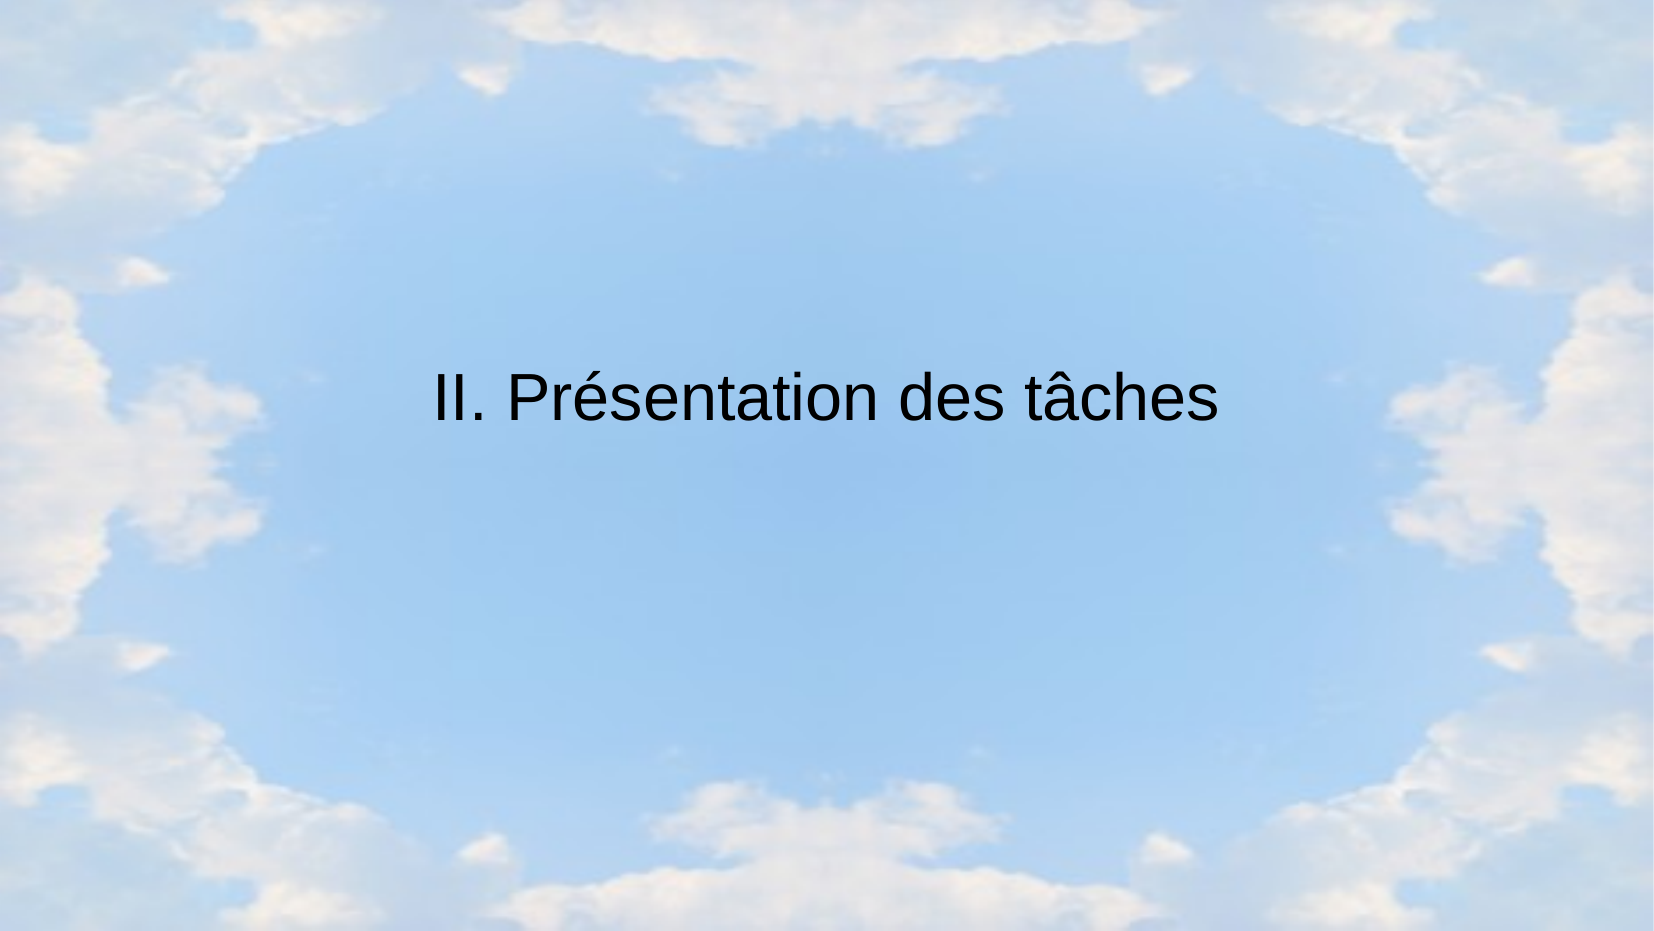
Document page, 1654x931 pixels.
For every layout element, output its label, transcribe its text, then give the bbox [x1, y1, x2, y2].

subtitle II. Présentation des tâches [82, 37, 1571, 757]
picture [0, 0, 1654, 931]
